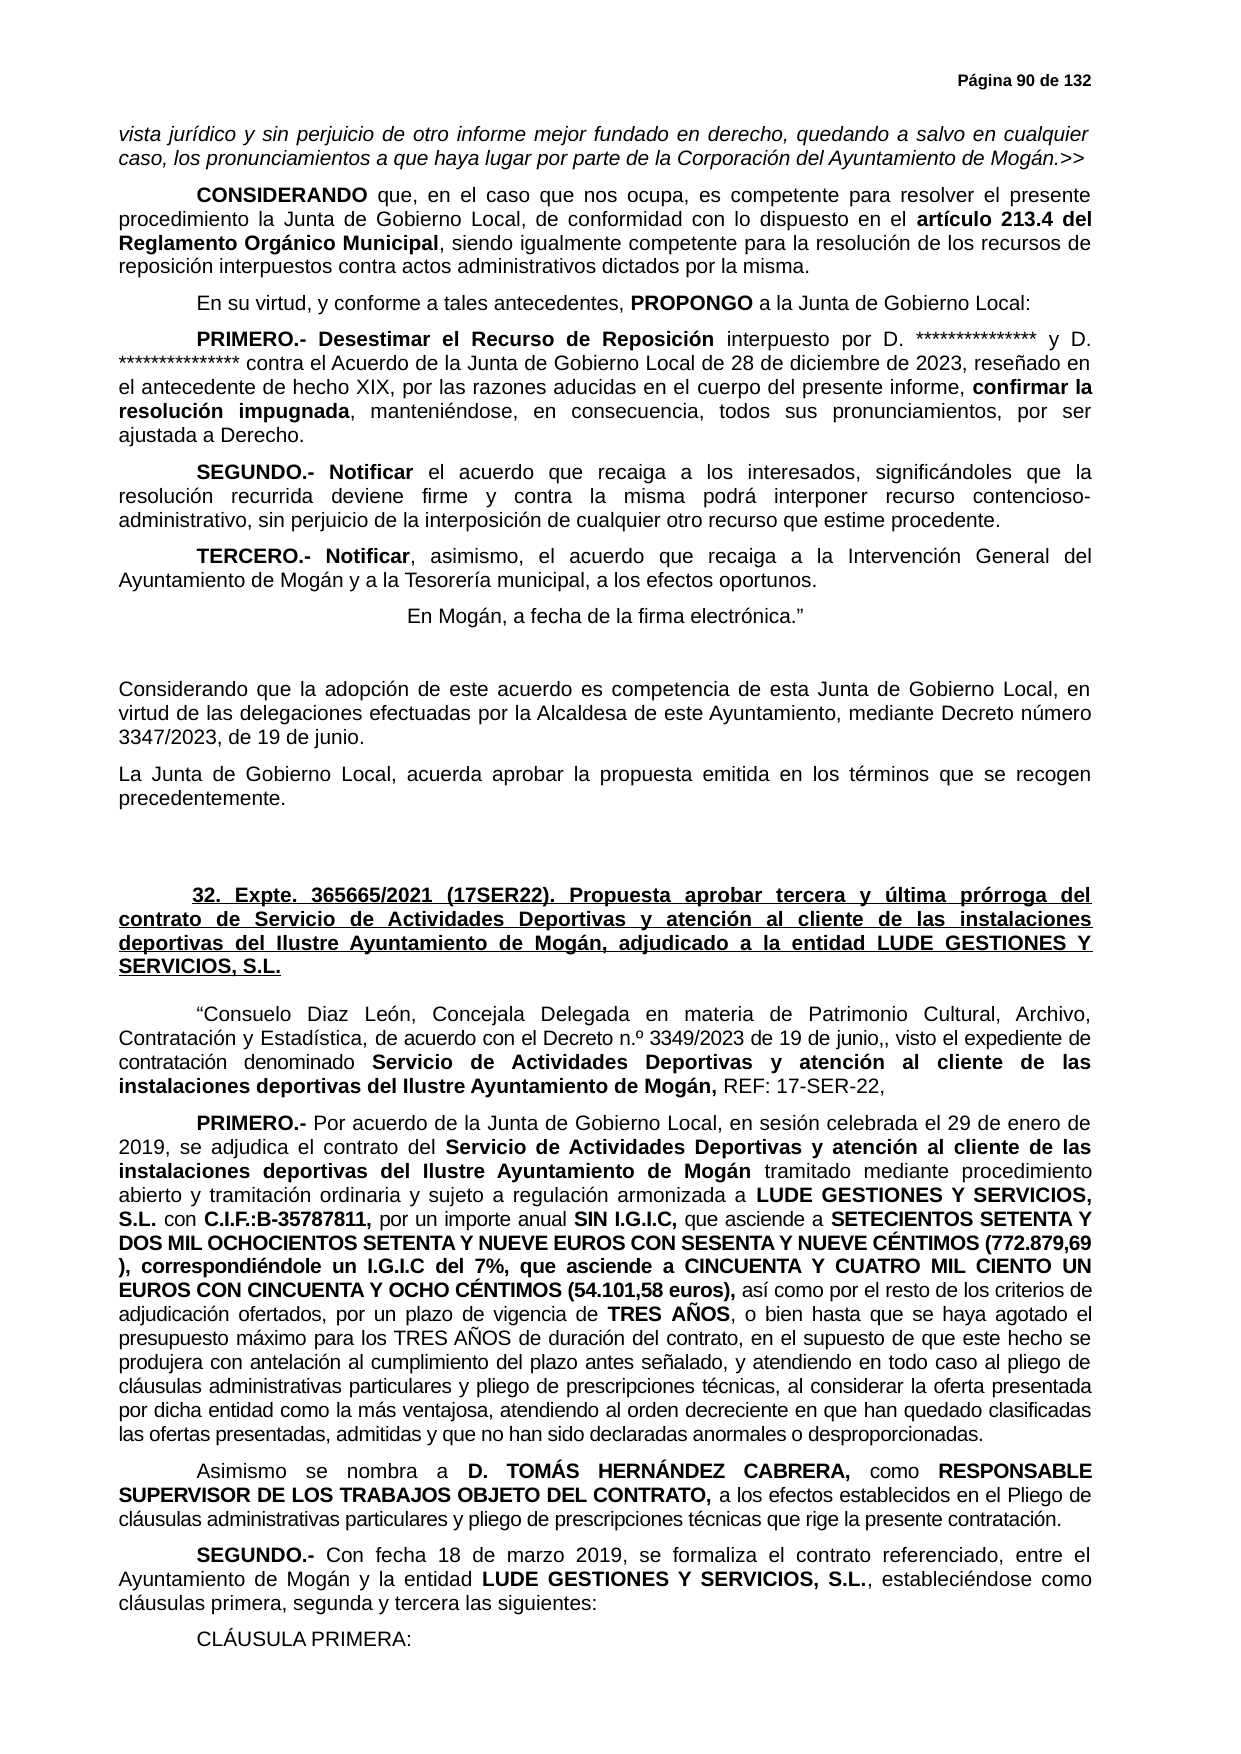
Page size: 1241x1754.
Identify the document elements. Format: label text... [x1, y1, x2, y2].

text 32. Expte. 365665/2021 (17SER22). Propuesta aprobar tercera y última prórroga del contrato de Servicio de Actividades Deportivas y atención al cliente de las instalaciones [118, 882, 1092, 927]
text SEGUNDO.- Con fecha 18 de marzo 2019, se formaliza el contrato referenciado, entre el Ayuntamiento de Mogán y la entidad LUDE GESTIONES Y SERVICIOS, S.L., estableciéndose como cláusulas primera, segunda y tercera las siguientes: [118, 1543, 1092, 1615]
text Considerando que la adopción de este acuerdo es competencia de esta Junta de Gobierno Local, en virtud de las delegaciones efectuadas por la Alcaldesa de este Ayuntamiento, mediante Decreto número 3347/2023, de 19 de junio. [118, 677, 1092, 749]
text PRIMERO.- Desestimar el Recurso de Reposición interpuesto por D. *************** y D. *************** contra el Acuerdo de la Junta de Gobierno Local de 28 de diciembre de 2023, reseñado en el antecedente de hecho XIX, por las razones aducidas en el cuerpo del presente informe, confirmar la resolución impugnada, manteniéndose, en consecuencia, todos sus pronunciamientos, por ser ajustada a Derecho. [118, 327, 1092, 447]
text En Mogán, a fecha de la firma electrónica.” [118, 604, 1092, 628]
text vista jurídico y sin perjuicio de otro informe mejor fundado en derecho, quedando a salvo en cualquier caso, los pronunciamientos a que haya lugar por parte de la Corporación del Ayuntamiento de Mogán.>> [118, 122, 1092, 170]
text CLÁUSULA PRIMERA: [118, 1627, 1092, 1651]
text SEGUNDO.- Notificar el acuerdo que recaiga a los interesados, significándoles que la resolución recurrida deviene firme y contra la misma podrá interponer recurso contencioso-administrativo, sin perjuicio de la interposición de cualquier otro recurso que estime procedente. [118, 459, 1092, 531]
text Asimismo se nombra a D. TOMÁS HERNÁNDEZ CABRERA, como RESPONSABLE SUPERVISOR DE LOS TRABAJOS OBJETO DEL CONTRATO, a los efectos establecidos en el Pliego de cláusulas administrativas particulares y pliego de prescripciones técnicas que rige la presente contratación. [118, 1458, 1092, 1530]
text TERCERO.- Notificar, asimismo, el acuerdo que recaiga a la Intervención General del Ayuntamiento de Mogán y a la Tesorería municipal, a los efectos oportunos. [118, 544, 1092, 592]
text La Junta de Gobierno Local, acuerda aprobar la propuesta emitida en los términos que se recogen precedentemente. [118, 762, 1092, 809]
text SERVICIOS, S.L. [118, 952, 1092, 978]
text PRIMERO.- Por acuerdo de la Junta de Gobierno Local, en sesión celebrada el 29 de enero de 2019, se adjudica el contrato del Servicio de Actividades Deportivas y atención al cliente de las instalaciones deportivas del Ilustre Ayuntamiento de Mogán tramitado mediante procedimiento abierto y tramitación ordinaria y sujeto a regulación armonizada a LUDE GESTIONES Y SERVICIOS, S.L. con C.I.F.:B-35787811, por un importe anual SIN I.G.I.C, que asciende a SETECIENTOS SETENTA Y DOS MIL OCHOCIENTOS SETENTA Y NUEVE EUROS CON SESENTA Y NUEVE CÉNTIMOS (772.879,69 ), correspondiéndole un I.G.I.C del 7%, que asciende a CINCUENTA Y CUATRO MIL CIENTO UN EUROS CON CINCUENTA Y OCHO CÉNTIMOS (54.101,58 euros), así como por el resto de los criterios de adjudicación ofertados, por un plazo de vigencia de TRES AÑOS, o bien hasta que se haya agotado el presupuesto máximo para los TRES AÑOS de duración del contrato, en el supuesto de que este hecho se produjera con antelación al cumplimiento del plazo antes señalado, y atendiendo en todo caso al pliego de cláusulas administrativas particulares y pliego de prescripciones técnicas, al considerar la oferta presentada por dicha entidad como la más ventajosa, atendiendo al orden decreciente en que han quedado clasificadas las ofertas presentadas, admitidas y que no han sido declaradas anormales o desproporcionadas. [118, 1111, 1092, 1446]
text En su virtud, y conforme a tales antecedentes, PROPONGO a la Junta de Gobierno Local: [118, 291, 1092, 315]
text “Consuelo Diaz León, Concejala Delegada en materia de Patrimonio Cultural, Archivo, Contratación y Estadística, de acuerdo con el Decreto n.º 3349/2023 de 19 de junio,, visto el expediente de contratación denominado Servicio de Actividades Deportivas y atención al cliente de las instalaciones deportivas del Ilustre Ayuntamiento de Mogán, REF: 17-SER-22, [118, 1002, 1092, 1098]
text deportivas del Ilustre Ayuntamiento de Mogán, adjudicado a la entidad LUDE GESTIONES Y [118, 928, 1092, 951]
text CONSIDERANDO que, en el caso que nos ocupa, es competente para resolver el presente procedimiento la Junta de Gobierno Local, de conformidad con lo dispuesto en el artículo 213.4 del Reglamento Orgánico Municipal, siendo igualmente competente para la resolución de los recursos de reposición interpuestos contra actos administrativos dictados por la misma. [118, 182, 1092, 278]
